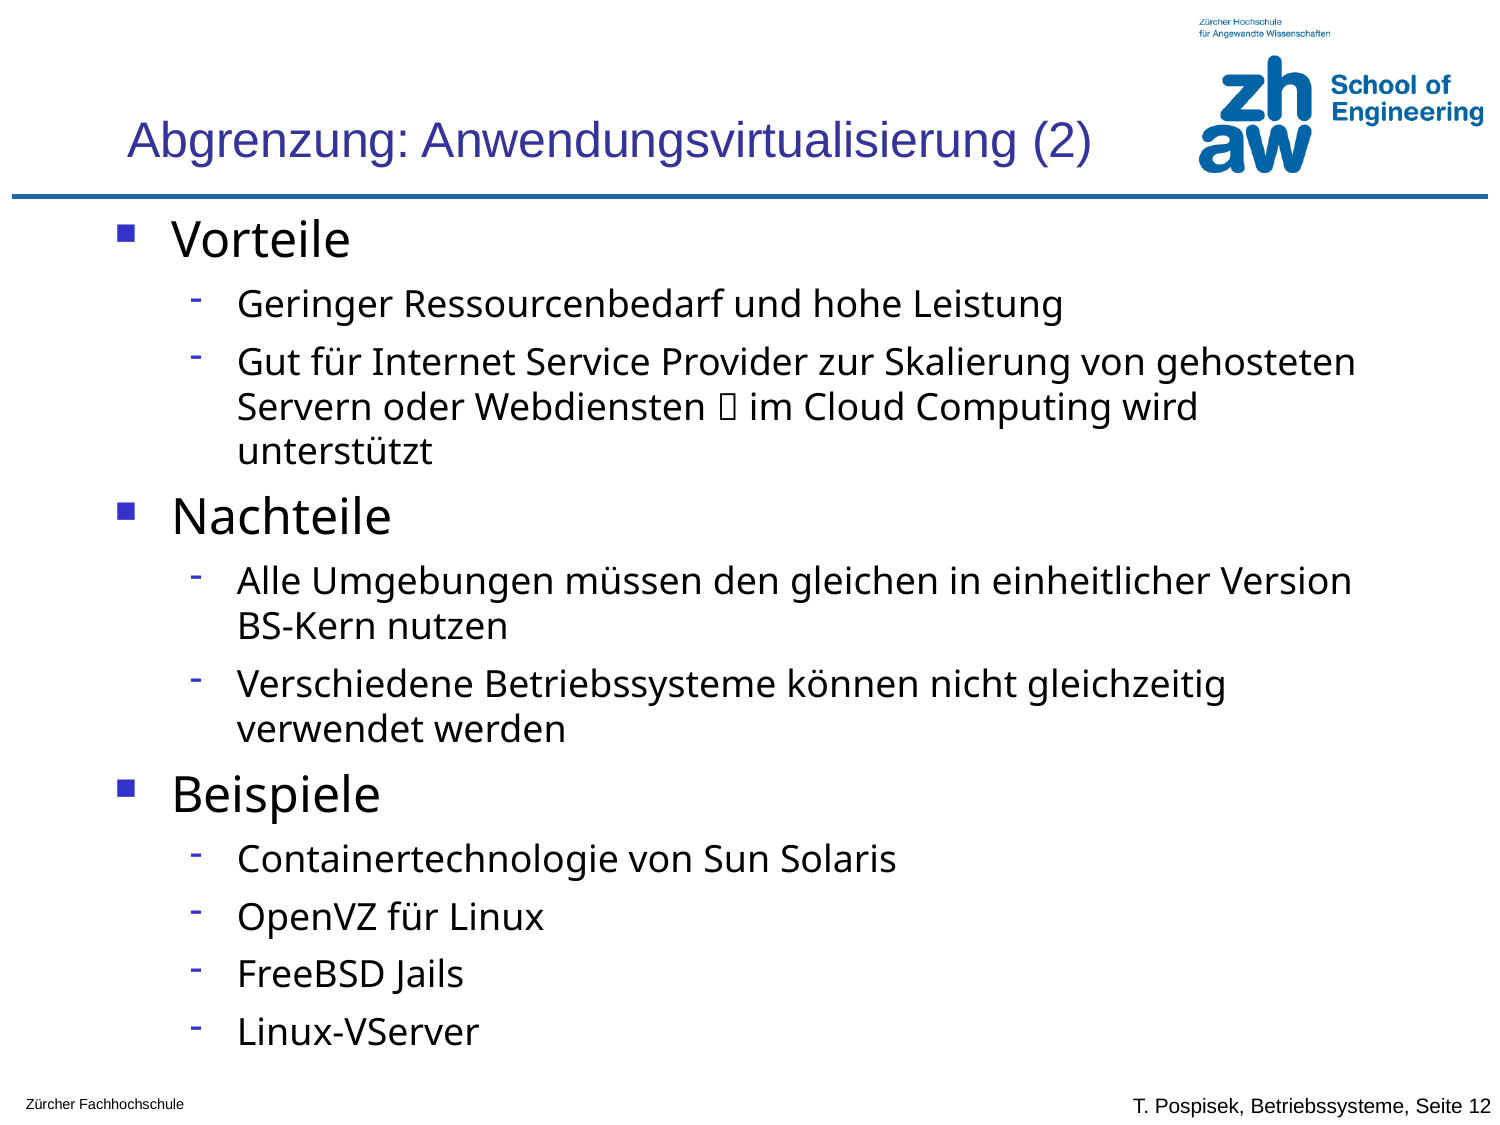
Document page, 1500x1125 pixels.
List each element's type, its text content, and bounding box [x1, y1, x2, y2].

picture [1199, 19, 1483, 173]
list Vorteile Geringer Ressourcenbedarf und hohe Leistung Gut für Internet Service Provider zur Skalierung von gehosteten Servern oder Webdiensten  im Cloud Computing wird unterstützt Nachteile Alle Umgebungen müssen den gleichen in einheitlicher Version BS-Kern nutzen Verschiedene Betriebssysteme können nicht gleichzeitig verwendet werden Beispiele Containertechnologie von Sun Solaris OpenVZ für Linux FreeBSD Jails Linux-VServer [99, 200, 1400, 1024]
title Abgrenzung: Anwendungsvirtualisierung (2) [112, 50, 1391, 175]
